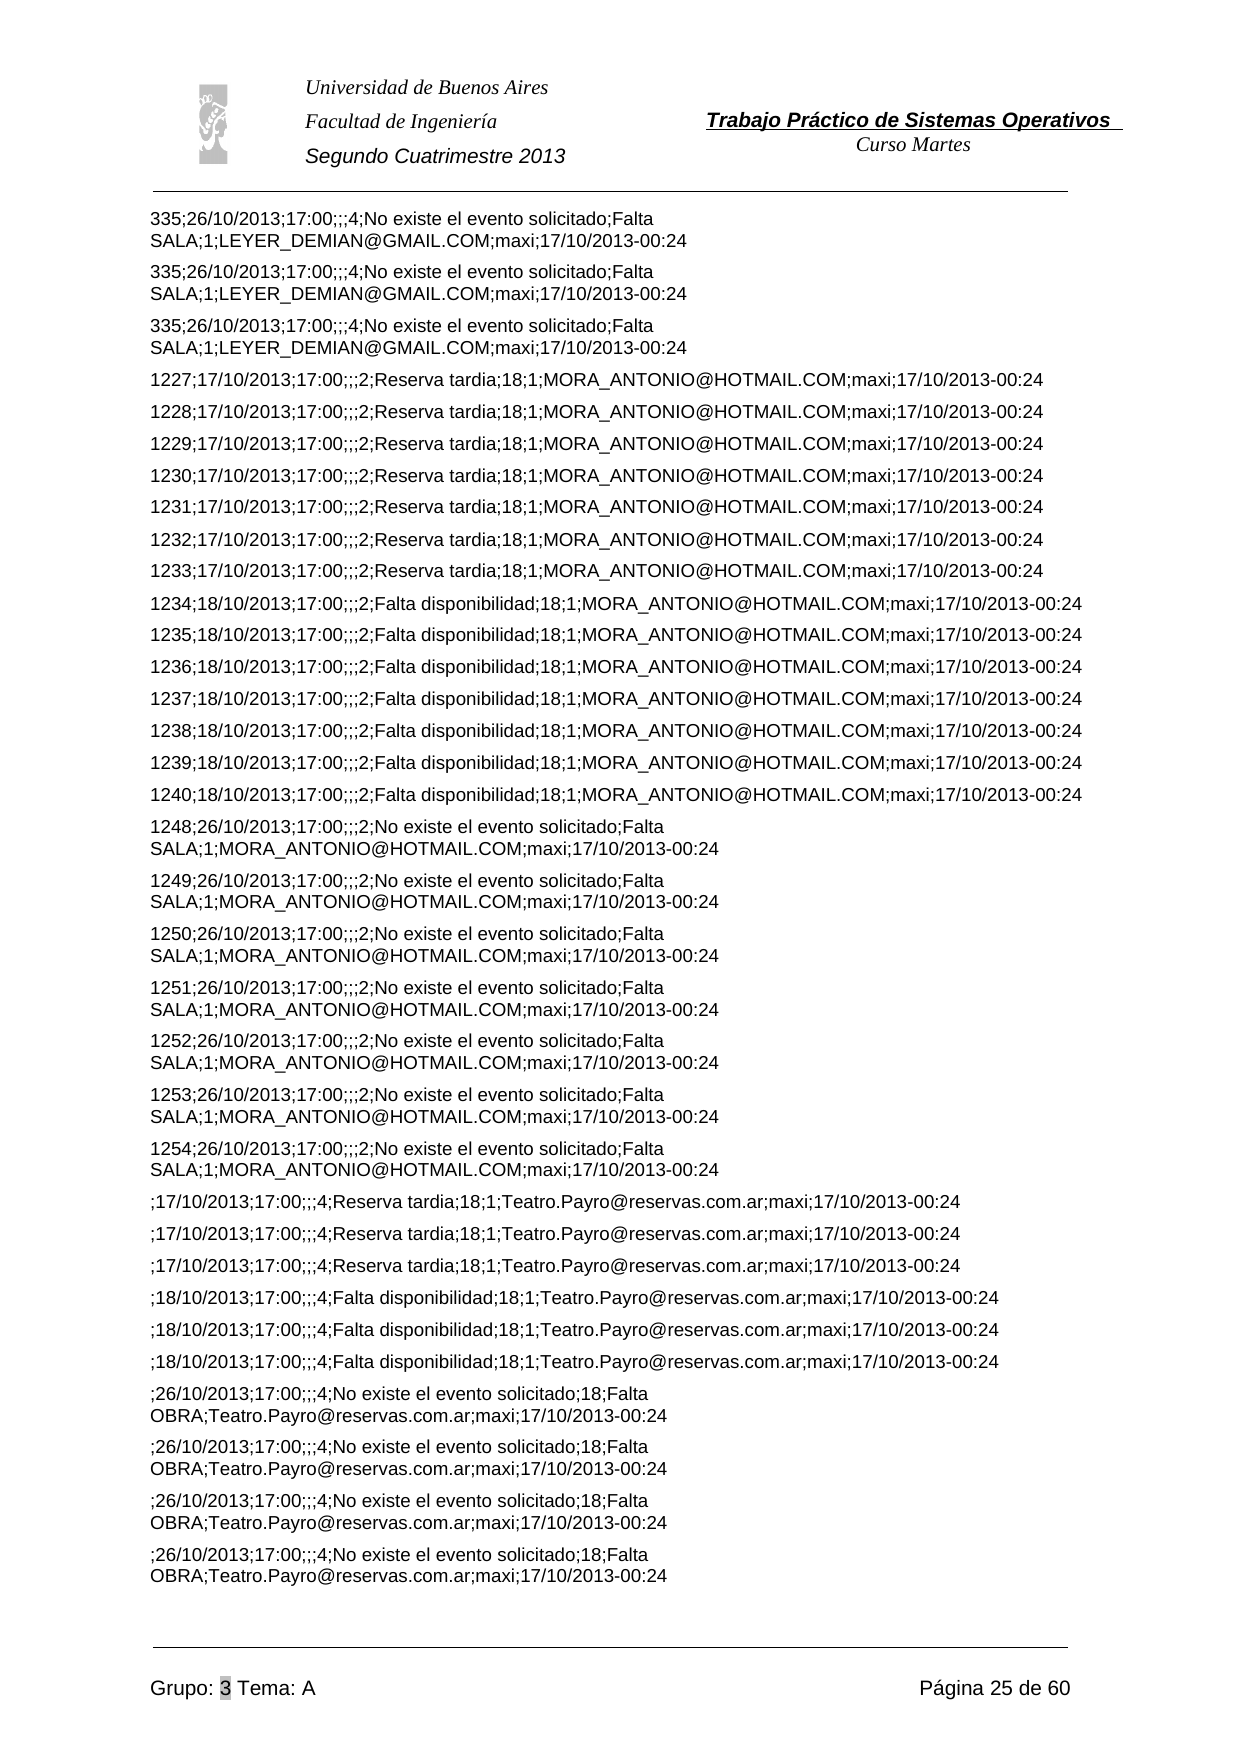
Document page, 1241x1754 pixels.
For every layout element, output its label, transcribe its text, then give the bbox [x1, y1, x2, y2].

text 1230;17/10/2013;17:00;;;2;Reserva tardia;18;1;MORA_ANTONIO@HOTMAIL.COM;maxi;17/10/2013-00:24 [150, 464, 1090, 486]
text 1253;26/10/2013;17:00;;;2;No existe el evento solicitado;Falta SALA;1;MORA_ANTONIO@HOTMAIL.COM;maxi;17/10/2013-00:24 [150, 1084, 1090, 1127]
text 1237;18/10/2013;17:00;;;2;Falta disponibilidad;18;1;MORA_ANTONIO@HOTMAIL.COM;maxi;17/10/2013-00:24 [150, 688, 1090, 710]
text 1238;18/10/2013;17:00;;;2;Falta disponibilidad;18;1;MORA_ANTONIO@HOTMAIL.COM;maxi;17/10/2013-00:24 [150, 720, 1090, 742]
text 1248;26/10/2013;17:00;;;2;No existe el evento solicitado;Falta SALA;1;MORA_ANTONIO@HOTMAIL.COM;maxi;17/10/2013-00:24 [150, 816, 1090, 859]
text 1232;17/10/2013;17:00;;;2;Reserva tardia;18;1;MORA_ANTONIO@HOTMAIL.COM;maxi;17/10/2013-00:24 [150, 528, 1090, 550]
text 1233;17/10/2013;17:00;;;2;Reserva tardia;18;1;MORA_ANTONIO@HOTMAIL.COM;maxi;17/10/2013-00:24 [150, 560, 1090, 582]
text 1227;17/10/2013;17:00;;;2;Reserva tardia;18;1;MORA_ANTONIO@HOTMAIL.COM;maxi;17/10/2013-00:24 [150, 368, 1090, 390]
text 1229;17/10/2013;17:00;;;2;Reserva tardia;18;1;MORA_ANTONIO@HOTMAIL.COM;maxi;17/10/2013-00:24 [150, 432, 1090, 454]
text 1251;26/10/2013;17:00;;;2;No existe el evento solicitado;Falta SALA;1;MORA_ANTONIO@HOTMAIL.COM;maxi;17/10/2013-00:24 [150, 977, 1090, 1020]
text 1235;18/10/2013;17:00;;;2;Falta disponibilidad;18;1;MORA_ANTONIO@HOTMAIL.COM;maxi;17/10/2013-00:24 [150, 624, 1090, 646]
text ;26/10/2013;17:00;;;4;No existe el evento solicitado;18;Falta OBRA;Teatro.Payro@reservas.com.ar;maxi;17/10/2013-00:24 [150, 1436, 1090, 1479]
text ;18/10/2013;17:00;;;4;Falta disponibilidad;18;1;Teatro.Payro@reservas.com.ar;maxi;17/10/2013-00:24 [150, 1319, 1090, 1340]
text 1231;17/10/2013;17:00;;;2;Reserva tardia;18;1;MORA_ANTONIO@HOTMAIL.COM;maxi;17/10/2013-00:24 [150, 496, 1090, 518]
text 1252;26/10/2013;17:00;;;2;No existe el evento solicitado;Falta SALA;1;MORA_ANTONIO@HOTMAIL.COM;maxi;17/10/2013-00:24 [150, 1030, 1090, 1073]
text 1228;17/10/2013;17:00;;;2;Reserva tardia;18;1;MORA_ANTONIO@HOTMAIL.COM;maxi;17/10/2013-00:24 [150, 400, 1090, 422]
text ;26/10/2013;17:00;;;4;No existe el evento solicitado;18;Falta OBRA;Teatro.Payro@reservas.com.ar;maxi;17/10/2013-00:24 [150, 1490, 1090, 1533]
text 335;26/10/2013;17:00;;;4;No existe el evento solicitado;Falta SALA;1;LEYER_DEMIAN@GMAIL.COM;maxi;17/10/2013-00:24 [150, 208, 1090, 251]
text 1240;18/10/2013;17:00;;;2;Falta disponibilidad;18;1;MORA_ANTONIO@HOTMAIL.COM;maxi;17/10/2013-00:24 [150, 784, 1090, 806]
text 1250;26/10/2013;17:00;;;2;No existe el evento solicitado;Falta SALA;1;MORA_ANTONIO@HOTMAIL.COM;maxi;17/10/2013-00:24 [150, 923, 1090, 966]
text ;18/10/2013;17:00;;;4;Falta disponibilidad;18;1;Teatro.Payro@reservas.com.ar;maxi;17/10/2013-00:24 [150, 1351, 1090, 1372]
text ;17/10/2013;17:00;;;4;Reserva tardia;18;1;Teatro.Payro@reservas.com.ar;maxi;17/10/2013-00:24 [150, 1223, 1090, 1244]
text 1254;26/10/2013;17:00;;;2;No existe el evento solicitado;Falta SALA;1;MORA_ANTONIO@HOTMAIL.COM;maxi;17/10/2013-00:24 [150, 1137, 1090, 1181]
text 1234;18/10/2013;17:00;;;2;Falta disponibilidad;18;1;MORA_ANTONIO@HOTMAIL.COM;maxi;17/10/2013-00:24 [150, 592, 1090, 614]
text ;18/10/2013;17:00;;;4;Falta disponibilidad;18;1;Teatro.Payro@reservas.com.ar;maxi;17/10/2013-00:24 [150, 1287, 1090, 1308]
text 1236;18/10/2013;17:00;;;2;Falta disponibilidad;18;1;MORA_ANTONIO@HOTMAIL.COM;maxi;17/10/2013-00:24 [150, 656, 1090, 678]
text 1239;18/10/2013;17:00;;;2;Falta disponibilidad;18;1;MORA_ANTONIO@HOTMAIL.COM;maxi;17/10/2013-00:24 [150, 752, 1090, 774]
text ;17/10/2013;17:00;;;4;Reserva tardia;18;1;Teatro.Payro@reservas.com.ar;maxi;17/10/2013-00:24 [150, 1255, 1090, 1276]
text 1249;26/10/2013;17:00;;;2;No existe el evento solicitado;Falta SALA;1;MORA_ANTONIO@HOTMAIL.COM;maxi;17/10/2013-00:24 [150, 870, 1090, 913]
text ;26/10/2013;17:00;;;4;No existe el evento solicitado;18;Falta OBRA;Teatro.Payro@reservas.com.ar;maxi;17/10/2013-00:24 [150, 1383, 1090, 1426]
text 335;26/10/2013;17:00;;;4;No existe el evento solicitado;Falta SALA;1;LEYER_DEMIAN@GMAIL.COM;maxi;17/10/2013-00:24 [150, 261, 1090, 304]
text 335;26/10/2013;17:00;;;4;No existe el evento solicitado;Falta SALA;1;LEYER_DEMIAN@GMAIL.COM;maxi;17/10/2013-00:24 [150, 315, 1090, 358]
text ;26/10/2013;17:00;;;4;No existe el evento solicitado;18;Falta OBRA;Teatro.Payro@reservas.com.ar;maxi;17/10/2013-00:24 [150, 1543, 1090, 1587]
picture [198, 82, 231, 166]
text ;17/10/2013;17:00;;;4;Reserva tardia;18;1;Teatro.Payro@reservas.com.ar;maxi;17/10/2013-00:24 [150, 1191, 1090, 1212]
